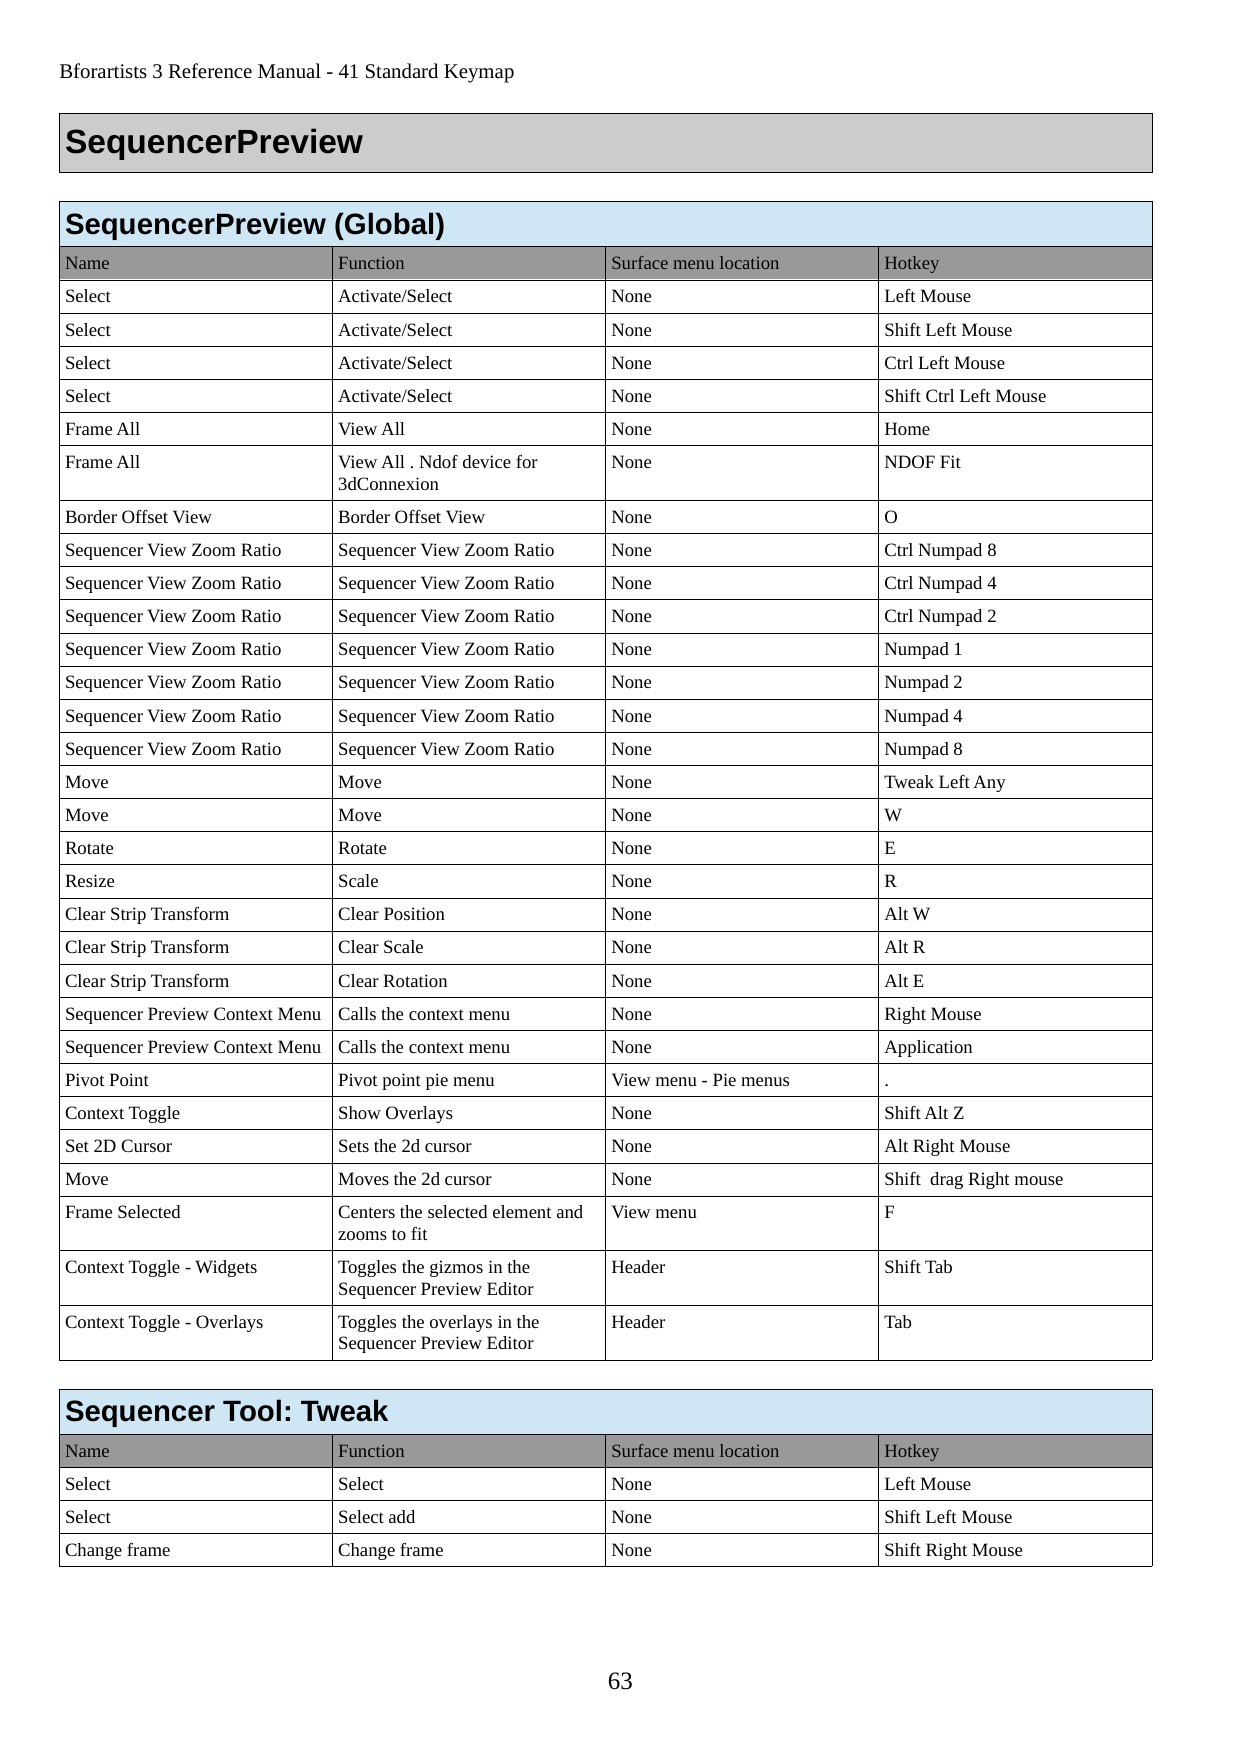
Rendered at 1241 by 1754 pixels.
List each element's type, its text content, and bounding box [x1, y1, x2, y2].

table_cell Function [333, 1435, 605, 1467]
table_cell W [879, 799, 1152, 831]
table_cell None [606, 799, 878, 831]
table_cell Centers the selected element and zooms to fit [333, 1197, 605, 1250]
table_cell Surface menu location [606, 1435, 878, 1467]
table_cell Change frame [333, 1534, 605, 1566]
table_cell Alt R [879, 932, 1152, 964]
table_cell Surface menu location [606, 247, 878, 279]
table_cell Activate/Select [333, 347, 605, 379]
table_cell Sequencer View Zoom Ratio [333, 634, 605, 666]
table_cell F [879, 1197, 1152, 1250]
table_cell None [606, 413, 878, 445]
table_cell Show Overlays [333, 1097, 605, 1129]
table_cell View All . Ndof device for 3dConnexion [333, 446, 605, 500]
table_cell Move [60, 766, 332, 798]
table_cell Tweak Left Any [879, 766, 1152, 798]
table_cell Clear Strip Transform [60, 932, 332, 964]
table_cell None [606, 634, 878, 666]
table_cell Ctrl Numpad 4 [879, 567, 1152, 599]
table_cell NDOF Fit [879, 446, 1152, 500]
table_cell E [879, 832, 1152, 864]
table_cell Header [606, 1306, 878, 1359]
table_cell Select [60, 1468, 332, 1500]
table_cell Set 2D Cursor [60, 1130, 332, 1162]
table_cell Frame All [60, 413, 332, 445]
table_cell None [606, 600, 878, 632]
table_cell Pivot point pie menu [333, 1064, 605, 1096]
table_cell Calls the context menu [333, 1031, 605, 1063]
table_cell None [606, 766, 878, 798]
table_cell None [606, 1534, 878, 1566]
table_cell None [606, 965, 878, 997]
table_cell Shift drag Right mouse [879, 1164, 1152, 1196]
table_cell Sequencer View Zoom Ratio [333, 667, 605, 699]
table_cell None [606, 1468, 878, 1500]
table_cell Clear Scale [333, 932, 605, 964]
table_cell Sequencer View Zoom Ratio [60, 667, 332, 699]
table_cell Sequencer View Zoom Ratio [333, 600, 605, 632]
table_cell Border Offset View [333, 501, 605, 533]
table_cell Shift Alt Z [879, 1097, 1152, 1129]
table_cell None [606, 380, 878, 412]
table_cell Clear Rotation [333, 965, 605, 997]
table_cell Select [60, 347, 332, 379]
table_cell View All [333, 413, 605, 445]
table_cell Alt Right Mouse [879, 1130, 1152, 1162]
table_cell Context Toggle - Widgets [60, 1251, 332, 1305]
table_cell Move [333, 766, 605, 798]
table_cell Rotate [333, 832, 605, 864]
table_cell None [606, 534, 878, 566]
table_cell Calls the context menu [333, 998, 605, 1030]
table_cell Frame Selected [60, 1197, 332, 1250]
table_cell None [606, 446, 878, 500]
table_cell Home [879, 413, 1152, 445]
table_cell Pivot Point [60, 1064, 332, 1096]
table_cell Shift Ctrl Left Mouse [879, 380, 1152, 412]
table_cell Frame All [60, 446, 332, 500]
table_cell None [606, 700, 878, 732]
table_cell Activate/Select [333, 380, 605, 412]
table_cell Sequencer View Zoom Ratio [60, 700, 332, 732]
table_cell None [606, 1501, 878, 1533]
table_cell Clear Position [333, 899, 605, 931]
table_cell None [606, 1130, 878, 1162]
table_cell . [879, 1064, 1152, 1096]
table_cell None [606, 314, 878, 346]
table_cell Ctrl Left Mouse [879, 347, 1152, 379]
table_cell Right Mouse [879, 998, 1152, 1030]
table_cell None [606, 501, 878, 533]
table_cell Alt W [879, 899, 1152, 931]
table_cell Left Mouse [879, 281, 1152, 313]
table_cell Moves the 2d cursor [333, 1164, 605, 1196]
table_cell None [606, 998, 878, 1030]
table_cell None [606, 667, 878, 699]
table_cell Toggles the gizmos in the Sequencer Preview Editor [333, 1251, 605, 1305]
table_cell Sequencer Preview Context Menu [60, 998, 332, 1030]
table_cell Activate/Select [333, 281, 605, 313]
table_cell Select [60, 281, 332, 313]
table_cell Toggles the overlays in the Sequencer Preview Editor [333, 1306, 605, 1359]
table_cell Name [60, 247, 332, 279]
table_cell Numpad 4 [879, 700, 1152, 732]
table_cell None [606, 567, 878, 599]
table_cell Move [60, 1164, 332, 1196]
table_cell Clear Strip Transform [60, 965, 332, 997]
table_cell Alt E [879, 965, 1152, 997]
table_cell Sequencer View Zoom Ratio [60, 634, 332, 666]
table_cell Left Mouse [879, 1468, 1152, 1500]
table_cell Sequencer View Zoom Ratio [333, 733, 605, 765]
table_cell Hotkey [879, 1435, 1152, 1467]
table_cell Clear Strip Transform [60, 899, 332, 931]
table_cell None [606, 1031, 878, 1063]
table_cell Select [60, 1501, 332, 1533]
table_cell View menu - Pie menus [606, 1064, 878, 1096]
table_cell None [606, 865, 878, 897]
table_cell O [879, 501, 1152, 533]
table_cell Select [60, 380, 332, 412]
table_cell Numpad 1 [879, 634, 1152, 666]
table_cell None [606, 281, 878, 313]
table_cell Select [60, 314, 332, 346]
table_cell Sequencer View Zoom Ratio [60, 600, 332, 632]
table_cell Shift Tab [879, 1251, 1152, 1305]
table_cell None [606, 733, 878, 765]
table_cell Select add [333, 1501, 605, 1533]
table_cell Change frame [60, 1534, 332, 1566]
table_cell Sequencer View Zoom Ratio [333, 700, 605, 732]
table_cell Name [60, 1435, 332, 1467]
table_cell None [606, 1164, 878, 1196]
table_cell Sequencer View Zoom Ratio [60, 567, 332, 599]
table_cell Context Toggle - Overlays [60, 1306, 332, 1359]
table_cell Shift Left Mouse [879, 1501, 1152, 1533]
table_cell Sequencer View Zoom Ratio [333, 534, 605, 566]
table_cell Header [606, 1251, 878, 1305]
table_cell Shift Left Mouse [879, 314, 1152, 346]
table_cell Scale [333, 865, 605, 897]
table_cell Hotkey [879, 247, 1152, 279]
table_cell Sequencer View Zoom Ratio [333, 567, 605, 599]
table_cell Rotate [60, 832, 332, 864]
table_cell Ctrl Numpad 2 [879, 600, 1152, 632]
table_header SequencerPreview [60, 114, 1152, 172]
table_cell Numpad 2 [879, 667, 1152, 699]
table_cell None [606, 347, 878, 379]
table_cell Ctrl Numpad 8 [879, 534, 1152, 566]
table_cell Sequencer Preview Context Menu [60, 1031, 332, 1063]
table_cell Move [333, 799, 605, 831]
table_cell R [879, 865, 1152, 897]
table_cell View menu [606, 1197, 878, 1250]
table_cell Context Toggle [60, 1097, 332, 1129]
table_cell None [606, 899, 878, 931]
table_cell Select [333, 1468, 605, 1500]
table_cell Function [333, 247, 605, 279]
table_cell Move [60, 799, 332, 831]
table_cell None [606, 1097, 878, 1129]
table_cell None [606, 832, 878, 864]
table_cell Resize [60, 865, 332, 897]
table_cell Border Offset View [60, 501, 332, 533]
table_cell Sets the 2d cursor [333, 1130, 605, 1162]
table_cell Numpad 8 [879, 733, 1152, 765]
table_cell Activate/Select [333, 314, 605, 346]
table_cell None [606, 932, 878, 964]
table_header Sequencer Tool: Tweak [60, 1390, 1152, 1434]
table_header SequencerPreview (Global) [60, 202, 1152, 246]
table_cell Application [879, 1031, 1152, 1063]
table_cell Sequencer View Zoom Ratio [60, 534, 332, 566]
table_cell Tab [879, 1306, 1152, 1359]
table_cell Shift Right Mouse [879, 1534, 1152, 1566]
table_cell Sequencer View Zoom Ratio [60, 733, 332, 765]
